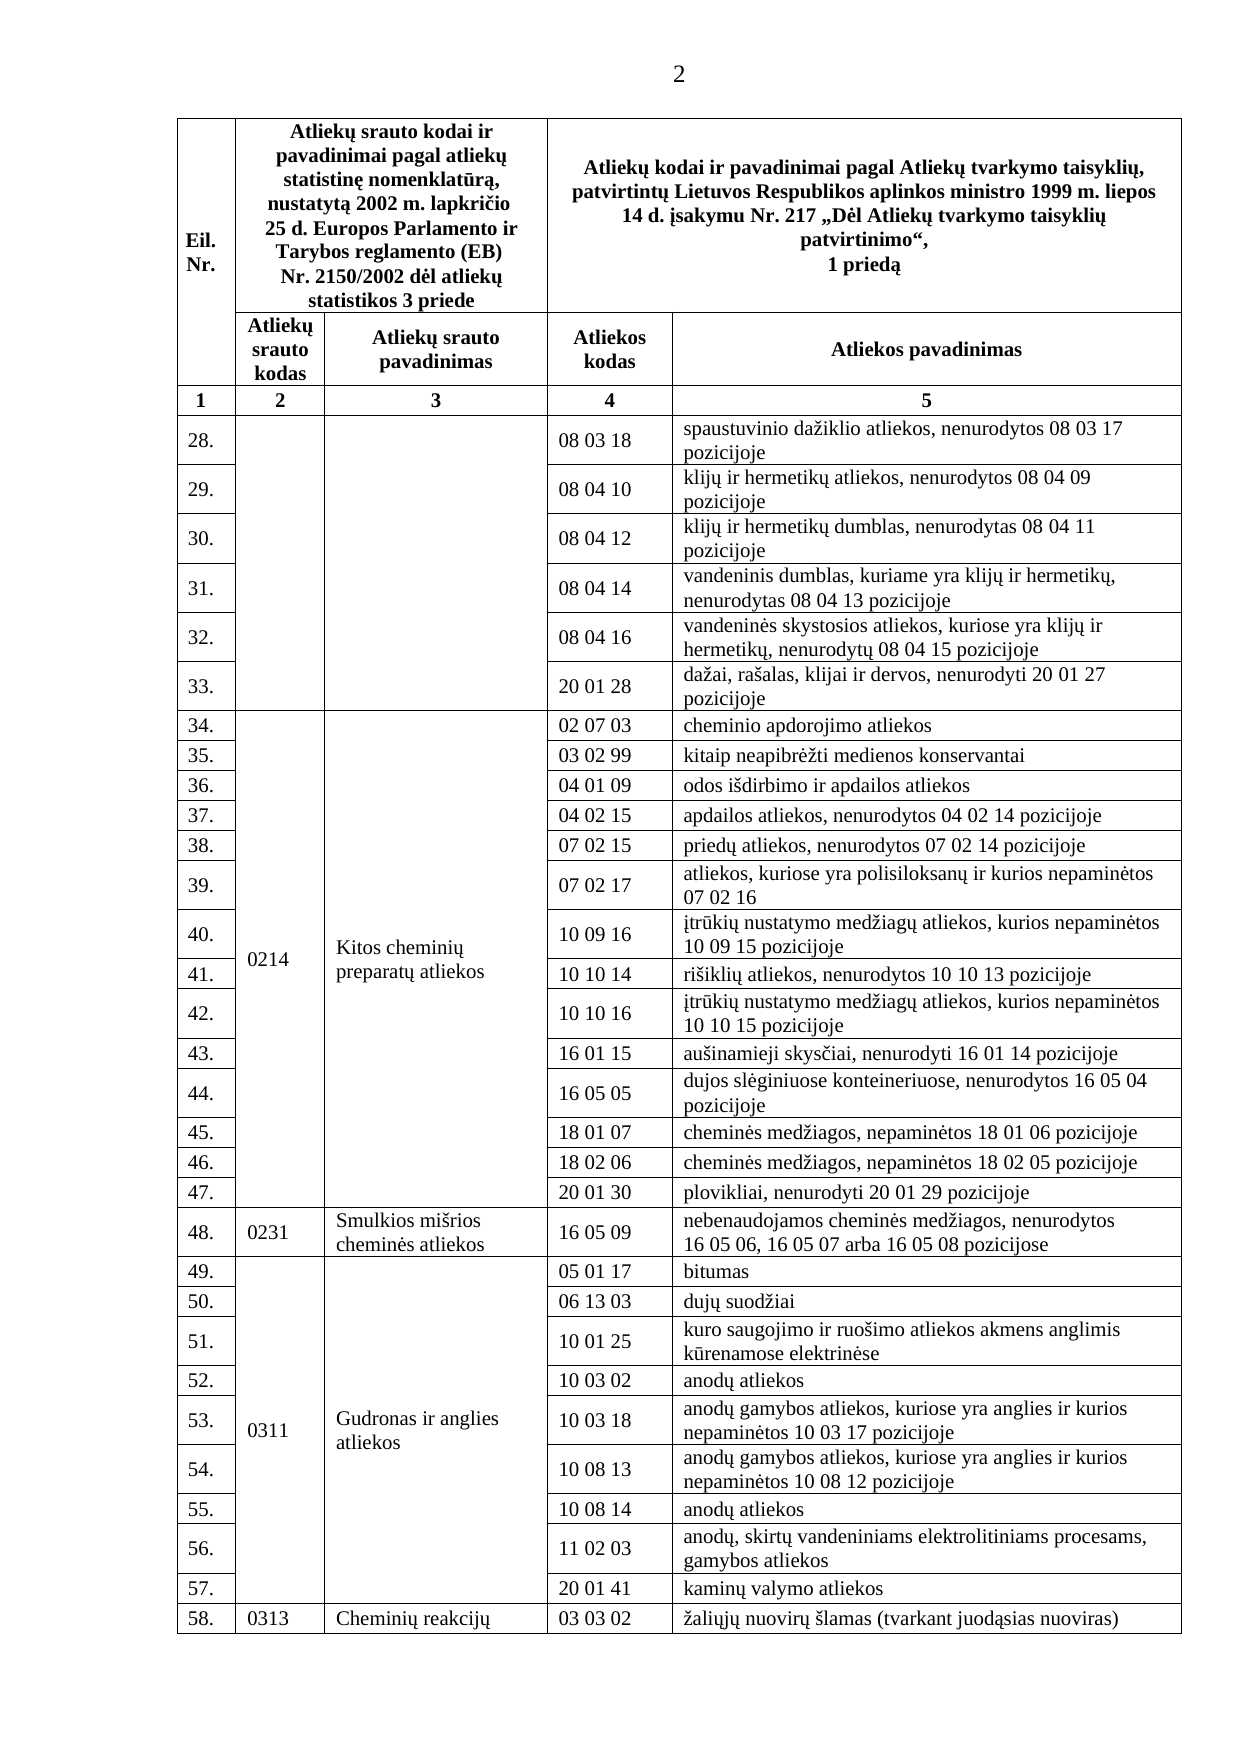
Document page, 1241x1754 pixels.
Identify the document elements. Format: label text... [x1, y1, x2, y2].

table_cell 05 01 17 [548, 1257, 672, 1286]
table_cell 16 01 15 [548, 1039, 672, 1067]
table_cell Atliekos kodas [548, 313, 672, 385]
table_cell anodų gamybos atliekos, kuriose yra anglies ir kurios nepaminėtos 10 03 17 pozicijoje [673, 1396, 1181, 1444]
table_cell 1 [178, 386, 235, 415]
table_cell 41. [178, 959, 235, 988]
table_cell rišiklių atliekos, nenurodytos 10 10 13 pozicijoje [673, 959, 1181, 988]
table_cell 58. [178, 1604, 235, 1632]
table_cell apdailos atliekos, nenurodytos 04 02 14 pozicijoje [673, 801, 1181, 830]
table_cell 10 03 02 [548, 1366, 672, 1395]
table_cell 38. [178, 831, 235, 860]
table_cell Kitos cheminių preparatų atliekos [325, 711, 547, 1207]
table_cell 10 10 14 [548, 959, 672, 988]
table_cell nebenaudojamos cheminės medžiagos, nenurodytos 16 05 06, 16 05 07 arba 16 05 08 pozicijose [673, 1208, 1181, 1256]
table_cell 0311 [236, 1257, 324, 1602]
table_cell 10 01 25 [548, 1317, 672, 1365]
table_cell 37. [178, 801, 235, 830]
table_cell 0231 [236, 1208, 324, 1256]
table_cell 52. [178, 1366, 235, 1395]
table_cell klijų ir hermetikų dumblas, nenurodytas 08 04 11 pozicijoje [673, 514, 1181, 562]
table_cell įtrūkių nustatymo medžiagų atliekos, kurios nepaminėtos 10 10 15 pozicijoje [673, 989, 1181, 1037]
table_cell aušinamieji skysčiai, nenurodyti 16 01 14 pozicijoje [673, 1039, 1181, 1067]
table_cell 57. [178, 1574, 235, 1602]
table_cell 16 05 09 [548, 1208, 672, 1256]
table_cell 0214 [236, 711, 324, 1207]
table_cell [236, 416, 324, 710]
table_cell 10 09 16 [548, 910, 672, 958]
table_header Atliekų srauto kodai ir pavadinimai pagal atliekų statistinę nomenklatūrą, nustatytą 2002 m. lapkričio 25 d. Europos Parlamento ir Tarybos reglamento (EB) Nr. 2150/2002 dėl atliekų statistikos 3 priede [236, 119, 547, 312]
table_cell anodų gamybos atliekos, kuriose yra anglies ir kurios nepaminėtos 10 08 12 pozicijoje [673, 1445, 1181, 1493]
table_cell kitaip neapibrėžti medienos konservantai [673, 741, 1181, 770]
table_cell 04 02 15 [548, 801, 672, 830]
table_cell anodų, skirtų vandeniniams elektrolitiniams procesams, gamybos atliekos [673, 1524, 1181, 1572]
table_cell 51. [178, 1317, 235, 1365]
table_cell 08 03 18 [548, 416, 672, 464]
table_cell [325, 416, 547, 710]
table_cell 55. [178, 1494, 235, 1523]
table_cell 50. [178, 1287, 235, 1316]
table_cell 33. [178, 662, 235, 710]
table_cell 2 [236, 386, 324, 415]
table_cell 34. [178, 711, 235, 740]
table_cell kuro saugojimo ir ruošimo atliekos akmens anglimis kūrenamose elektrinėse [673, 1317, 1181, 1365]
table_cell Atliekų srauto pavadinimas [325, 313, 547, 385]
table_cell 20 01 41 [548, 1574, 672, 1602]
table_cell 11 02 03 [548, 1524, 672, 1572]
table_cell dažai, rašalas, klijai ir dervos, nenurodyti 20 01 27 pozicijoje [673, 662, 1181, 710]
table_cell dujų suodžiai [673, 1287, 1181, 1316]
table_cell 07 02 17 [548, 861, 672, 909]
table_cell 02 07 03 [548, 711, 672, 740]
table_header Atliekų kodai ir pavadinimai pagal Atliekų tvarkymo taisyklių, patvirtintų Lietuvos Respublikos aplinkos ministro 1999 m. liepos 14 d. įsakymu Nr. 217 „Dėl Atliekų tvarkymo taisyklių patvirtinimo“, 1 priedą [548, 119, 1181, 312]
table_cell 32. [178, 613, 235, 661]
table_cell Cheminių reakcijų [325, 1604, 547, 1632]
table_cell Atliekos pavadinimas [673, 313, 1181, 385]
table_cell 08 04 12 [548, 514, 672, 562]
table_cell 47. [178, 1178, 235, 1207]
table_cell 04 01 09 [548, 771, 672, 800]
table_cell 30. [178, 514, 235, 562]
table_cell cheminio apdorojimo atliekos [673, 711, 1181, 740]
table_cell 16 05 05 [548, 1069, 672, 1117]
table_cell 20 01 30 [548, 1178, 672, 1207]
table_cell 28. [178, 416, 235, 464]
table_cell 49. [178, 1257, 235, 1286]
table_cell 08 04 14 [548, 564, 672, 612]
table_cell kaminų valymo atliekos [673, 1574, 1181, 1602]
table_cell 18 01 07 [548, 1118, 672, 1147]
table_cell Atliekų srauto kodas [236, 313, 324, 385]
table_cell 03 02 99 [548, 741, 672, 770]
table_cell 3 [325, 386, 547, 415]
table_cell 20 01 28 [548, 662, 672, 710]
table_cell įtrūkių nustatymo medžiagų atliekos, kurios nepaminėtos 10 09 15 pozicijoje [673, 910, 1181, 958]
table_cell 08 04 10 [548, 465, 672, 513]
table_header Eil. Nr. [178, 119, 235, 385]
table_cell atliekos, kuriose yra polisiloksanų ir kurios nepaminėtos 07 02 16 [673, 861, 1181, 909]
table_cell 36. [178, 771, 235, 800]
table_cell 43. [178, 1039, 235, 1067]
table_cell 10 08 13 [548, 1445, 672, 1493]
table_cell 56. [178, 1524, 235, 1572]
table_cell 39. [178, 861, 235, 909]
table_cell 10 10 16 [548, 989, 672, 1037]
table_cell odos išdirbimo ir apdailos atliekos [673, 771, 1181, 800]
table_cell dujos slėginiuose konteineriuose, nenurodytos 16 05 04 pozicijoje [673, 1069, 1181, 1117]
table_cell 54. [178, 1445, 235, 1493]
table_cell 07 02 15 [548, 831, 672, 860]
table_cell Gudronas ir anglies atliekos [325, 1257, 547, 1602]
table_cell 44. [178, 1069, 235, 1117]
table_cell bitumas [673, 1257, 1181, 1286]
table_cell 29. [178, 465, 235, 513]
table_cell klijų ir hermetikų atliekos, nenurodytos 08 04 09 pozicijoje [673, 465, 1181, 513]
table_cell cheminės medžiagos, nepaminėtos 18 01 06 pozicijoje [673, 1118, 1181, 1147]
table_cell 06 13 03 [548, 1287, 672, 1316]
table_cell 42. [178, 989, 235, 1037]
table_cell 4 [548, 386, 672, 415]
table_cell 0313 [236, 1604, 324, 1632]
table_cell 31. [178, 564, 235, 612]
table_cell vandeninės skystosios atliekos, kuriose yra klijų ir hermetikų, nenurodytų 08 04 15 pozicijoje [673, 613, 1181, 661]
table_cell spaustuvinio dažiklio atliekos, nenurodytos 08 03 17 pozicijoje [673, 416, 1181, 464]
table_cell 48. [178, 1208, 235, 1256]
table_cell plovikliai, nenurodyti 20 01 29 pozicijoje [673, 1178, 1181, 1207]
table_cell anodų atliekos [673, 1366, 1181, 1395]
table_cell žaliųjų nuovirų šlamas (tvarkant juodąsias nuoviras) [673, 1604, 1181, 1632]
table_cell 18 02 06 [548, 1148, 672, 1177]
table_cell 53. [178, 1396, 235, 1444]
table_cell Smulkios mišrios cheminės atliekos [325, 1208, 547, 1256]
table_cell 08 04 16 [548, 613, 672, 661]
table_cell 46. [178, 1148, 235, 1177]
table_cell anodų atliekos [673, 1494, 1181, 1523]
table_cell priedų atliekos, nenurodytos 07 02 14 pozicijoje [673, 831, 1181, 860]
table_cell cheminės medžiagos, nepaminėtos 18 02 05 pozicijoje [673, 1148, 1181, 1177]
table_cell 10 03 18 [548, 1396, 672, 1444]
table_cell 10 08 14 [548, 1494, 672, 1523]
table_cell 03 03 02 [548, 1604, 672, 1632]
table_cell vandeninis dumblas, kuriame yra klijų ir hermetikų, nenurodytas 08 04 13 pozicijoje [673, 564, 1181, 612]
table_cell 45. [178, 1118, 235, 1147]
table_cell 5 [673, 386, 1181, 415]
table_cell 40. [178, 910, 235, 958]
table_cell 35. [178, 741, 235, 770]
